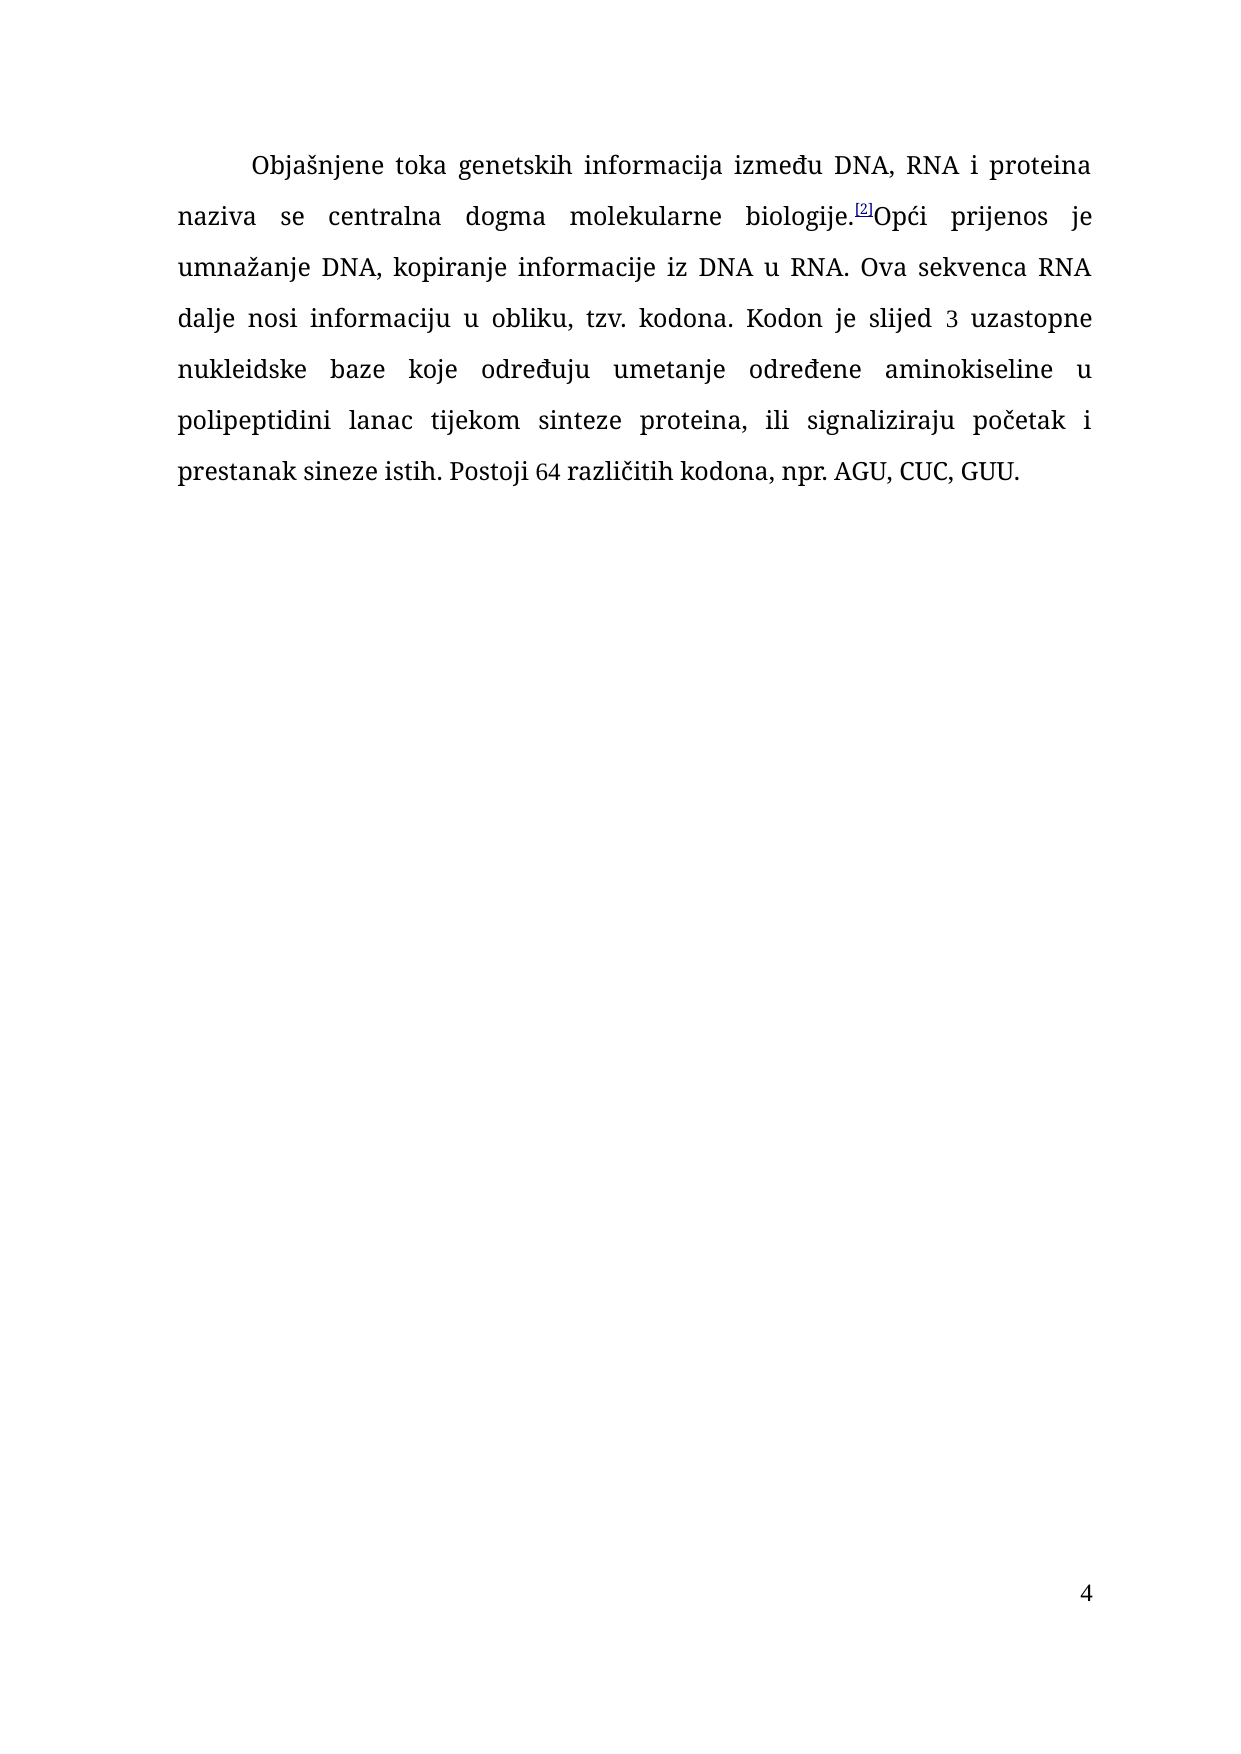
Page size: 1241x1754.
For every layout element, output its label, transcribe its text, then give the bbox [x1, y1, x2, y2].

text Objašnjene toka genetskih informacija između DNA, RNA i proteina naziva se centralna dogma molekularne biologije.[2]Opći prijenos je umnažanje DNA, kopiranje informacije iz DNA u RNA. Ova sekvenca RNA dalje nosi informaciju u obliku, tzv. kodona. Kodon je slijed 3 uzastopne nukleidske baze koje određuju umetanje određene aminokiseline u polipeptidini lanac tijekom sinteze proteina, ili signaliziraju početak i prestanak sineze istih. Postoji 64 različitih kodona, npr. AGU, CUC, GUU. [177, 148, 1093, 488]
